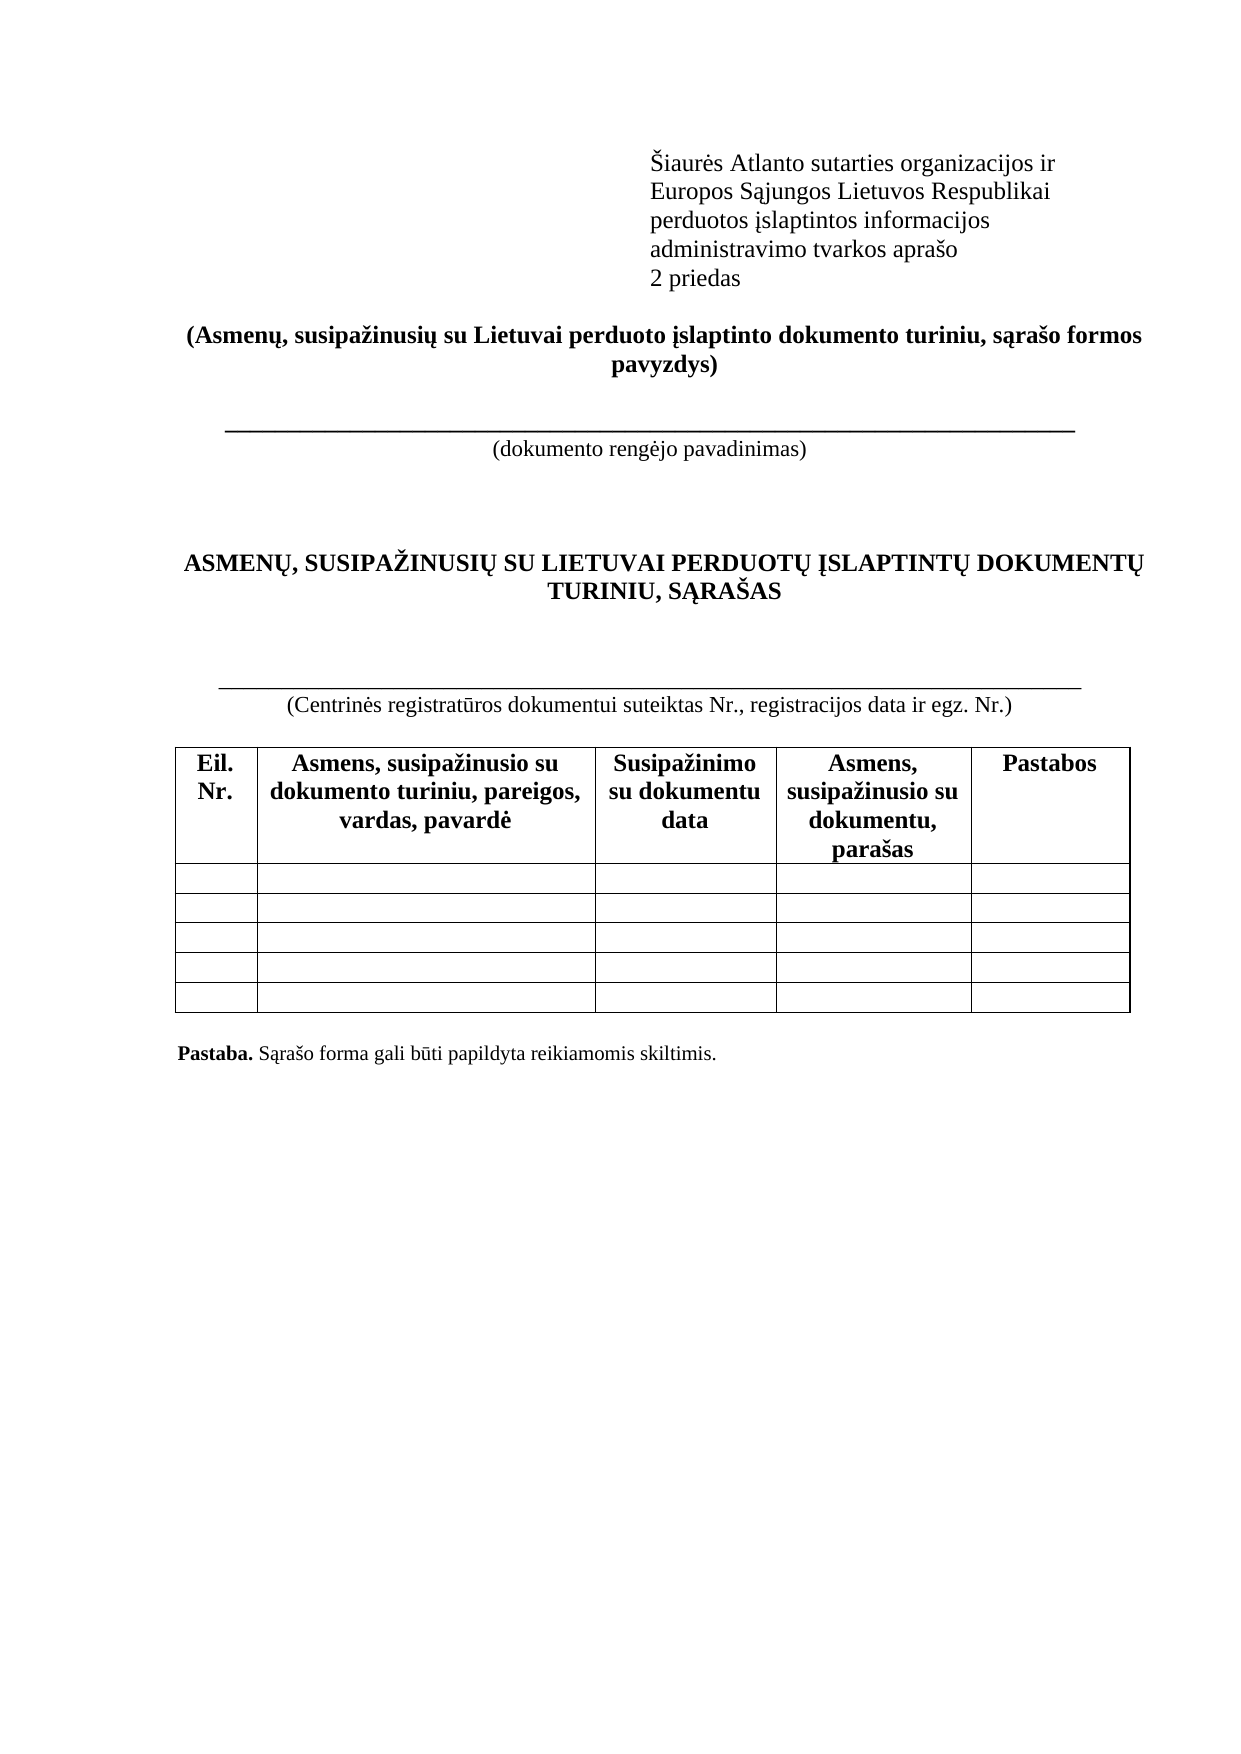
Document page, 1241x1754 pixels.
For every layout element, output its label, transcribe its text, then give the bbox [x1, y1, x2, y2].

text (dokumento rengėjo pavadinimas) [177, 435, 1122, 461]
text 2 priedas [650, 263, 1122, 291]
table_cell [972, 894, 1129, 922]
table_cell [777, 983, 971, 1012]
table_header Asmens, susipažinusio su dokumentu, parašas [777, 748, 971, 863]
table_cell [777, 923, 971, 952]
text perduotos įslaptintos informacijos administravimo tvarkos aprašo [650, 205, 1122, 263]
table_cell [176, 983, 257, 1012]
text Šiaurės Atlanto sutarties organizacijos ir [650, 148, 1122, 176]
table_cell [596, 983, 776, 1012]
table_cell [176, 894, 257, 922]
table_cell [777, 864, 971, 892]
table_cell [596, 894, 776, 922]
table_cell [972, 983, 1129, 1012]
table_cell [972, 953, 1129, 982]
table_header Asmens, susipažinusio su dokumento turiniu, pareigos, vardas, pavardė [258, 748, 595, 863]
table_header Eil. Nr. [176, 748, 257, 863]
table_header Susipažinimo su dokumentu data [596, 748, 776, 863]
table_cell [258, 894, 595, 922]
table_cell [972, 864, 1129, 892]
text (Asmenų, susipažinusių su Lietuvai perduoto įslaptinto dokumento turiniu, sąrašo formos pavyzdys) [177, 320, 1152, 378]
text (Centrinės registratūros dokumentui suteiktas Nr., registracijos data ir egz. Nr.) [177, 691, 1122, 718]
table_cell [258, 953, 595, 982]
text ____________________________________________________________________ [177, 406, 1122, 435]
text Europos Sąjungos Lietuvos Respublikai [650, 176, 1122, 205]
table_cell [596, 864, 776, 892]
table_header Pastabos [972, 748, 1129, 863]
text ASMENŲ, SUSIPAŽINUSIŲ SU LIETUVAI PERDUOTų ĮSLAPTINTų DOKUMENTų turiniu, SĄRAŠAS [177, 548, 1152, 605]
table_cell [176, 864, 257, 892]
text _____________________________________________________________________ [177, 663, 1122, 691]
table_cell [972, 923, 1129, 952]
table_cell [596, 953, 776, 982]
table_cell [176, 953, 257, 982]
table_cell [258, 923, 595, 952]
text Pastaba. Sąrašo forma gali būti papildyta reikiamomis skiltimis. [177, 1041, 1122, 1065]
table_cell [258, 983, 595, 1012]
table_cell [258, 864, 595, 892]
table_cell [777, 953, 971, 982]
table_cell [176, 923, 257, 952]
table_cell [777, 894, 971, 922]
table_cell [596, 923, 776, 952]
